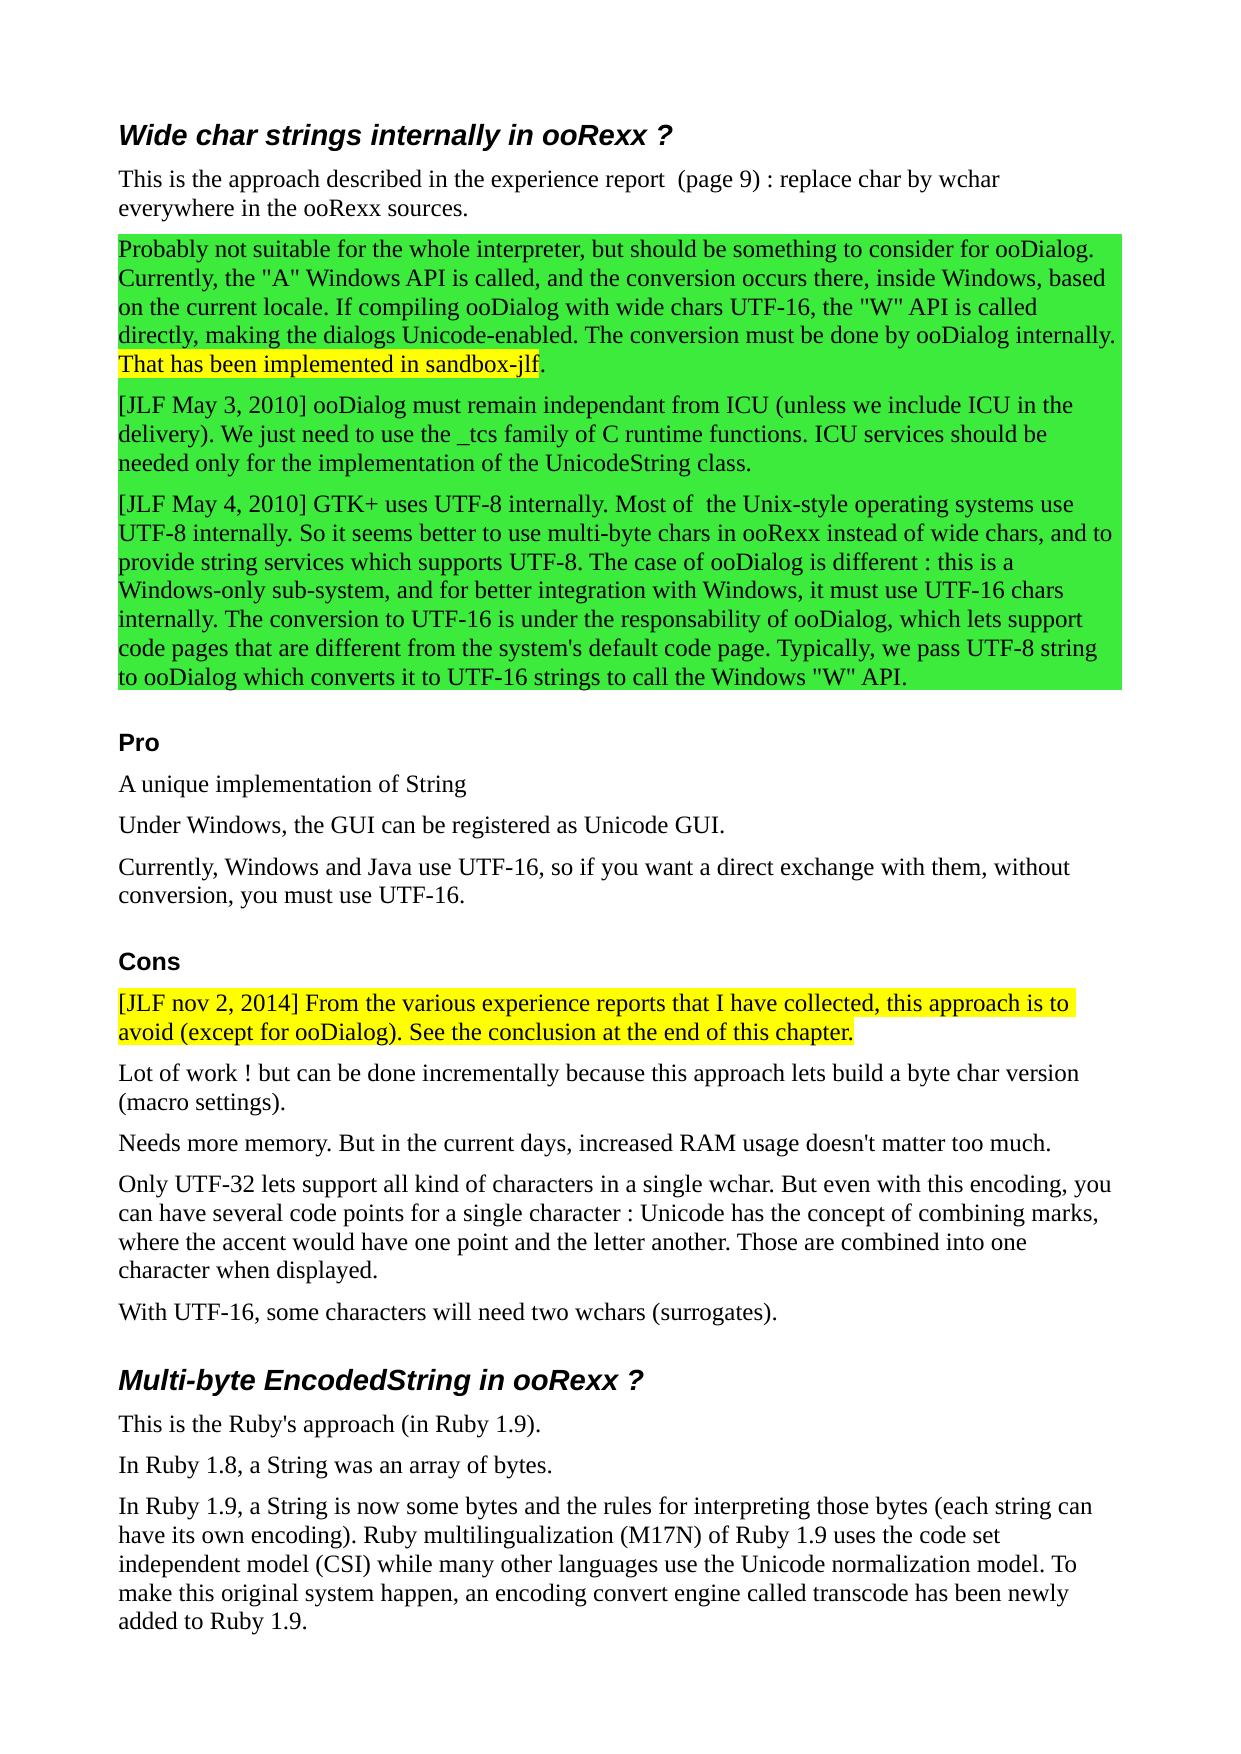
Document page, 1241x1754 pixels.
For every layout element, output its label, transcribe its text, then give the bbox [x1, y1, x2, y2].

text With UTF-16, some characters will need two wchars (surrogates). [118, 1297, 1122, 1325]
subtitle Multi-byte EncodedString in ooRexx ? [118, 1363, 1122, 1396]
text [JLF May 3, 2010] ooDialog must remain independant from ICU (unless we include ICU in the delivery). We just need to use the _tcs family of C runtime functions. ICU services should be needed only for the implementation of the UnicodeString class. [118, 390, 1122, 477]
text Probably not suitable for the whole interpreter, but should be something to consider for ooDialog. Currently, the "A" Windows API is called, and the conversion occurs there, inside Windows, based on the current locale. If compiling ooDialog with wide chars UTF-16, the "W" API is called directly, making the dialogs Unicode-enabled. The conversion must be done by ooDialog internally. That has been implemented in sandbox-jlf. [118, 234, 1122, 378]
text [JLF nov 2, 2014] From the various experience reports that I have collected, this approach is to avoid (except for ooDialog). See the conclusion at the end of this chapter. [118, 988, 1122, 1045]
subtitle Wide char strings internally in ooRexx ? [118, 118, 1122, 152]
text This is the approach described in the experience report (page 9) : replace char by wchar everywhere in the ooRexx sources. [118, 164, 1122, 222]
text In Ruby 1.8, a String was an array of bytes. [118, 1450, 1122, 1479]
text A unique implementation of String [118, 769, 1122, 798]
text This is the Ruby's approach (in Ruby 1.9). [118, 1409, 1122, 1438]
text Only UTF-32 lets support all kind of characters in a single wchar. But even with this encoding, you can have several code points for a single character : Unicode has the concept of combining marks, where the accent would have one point and the letter another. Those are combined into one character when displayed. [118, 1169, 1122, 1284]
text Under Windows, the GUI can be registered as Unicode GUI. [118, 810, 1122, 839]
subtitle Cons [118, 947, 1122, 975]
text Currently, Windows and Java use UTF-16, so if you want a direct exchange with them, without conversion, you must use UTF-16. [118, 852, 1122, 909]
subtitle Pro [118, 728, 1122, 757]
text Lot of work ! but can be done incrementally because this approach lets build a byte char version (macro settings). [118, 1058, 1122, 1115]
text In Ruby 1.9, a String is now some bytes and the rules for interpreting those bytes (each string can have its own encoding). Ruby multilingualization (M17N) of Ruby 1.9 uses the code set independent model (CSI) while many other languages use the Unicode normalization model. To make this original system happen, an encoding convert engine called transcode has been newly added to Ruby 1.9. [118, 1491, 1122, 1635]
text Needs more memory. But in the current days, increased RAM usage doesn't matter too much. [118, 1128, 1122, 1157]
text [JLF May 4, 2010] GTK+ uses UTF-8 internally. Most of the Unix-style operating systems use UTF-8 internally. So it seems better to use multi-byte chars in ooRexx instead of wide chars, and to provide string services which supports UTF-8. The case of ooDialog is different : this is a Windows-only sub-system, and for better integration with Windows, it must use UTF-16 chars internally. The conversion to UTF-16 is under the responsability of ooDialog, which lets support code pages that are different from the system's default code page. Typically, we pass UTF-8 string to ooDialog which converts it to UTF-16 strings to call the Windows "W" API. [118, 489, 1122, 690]
